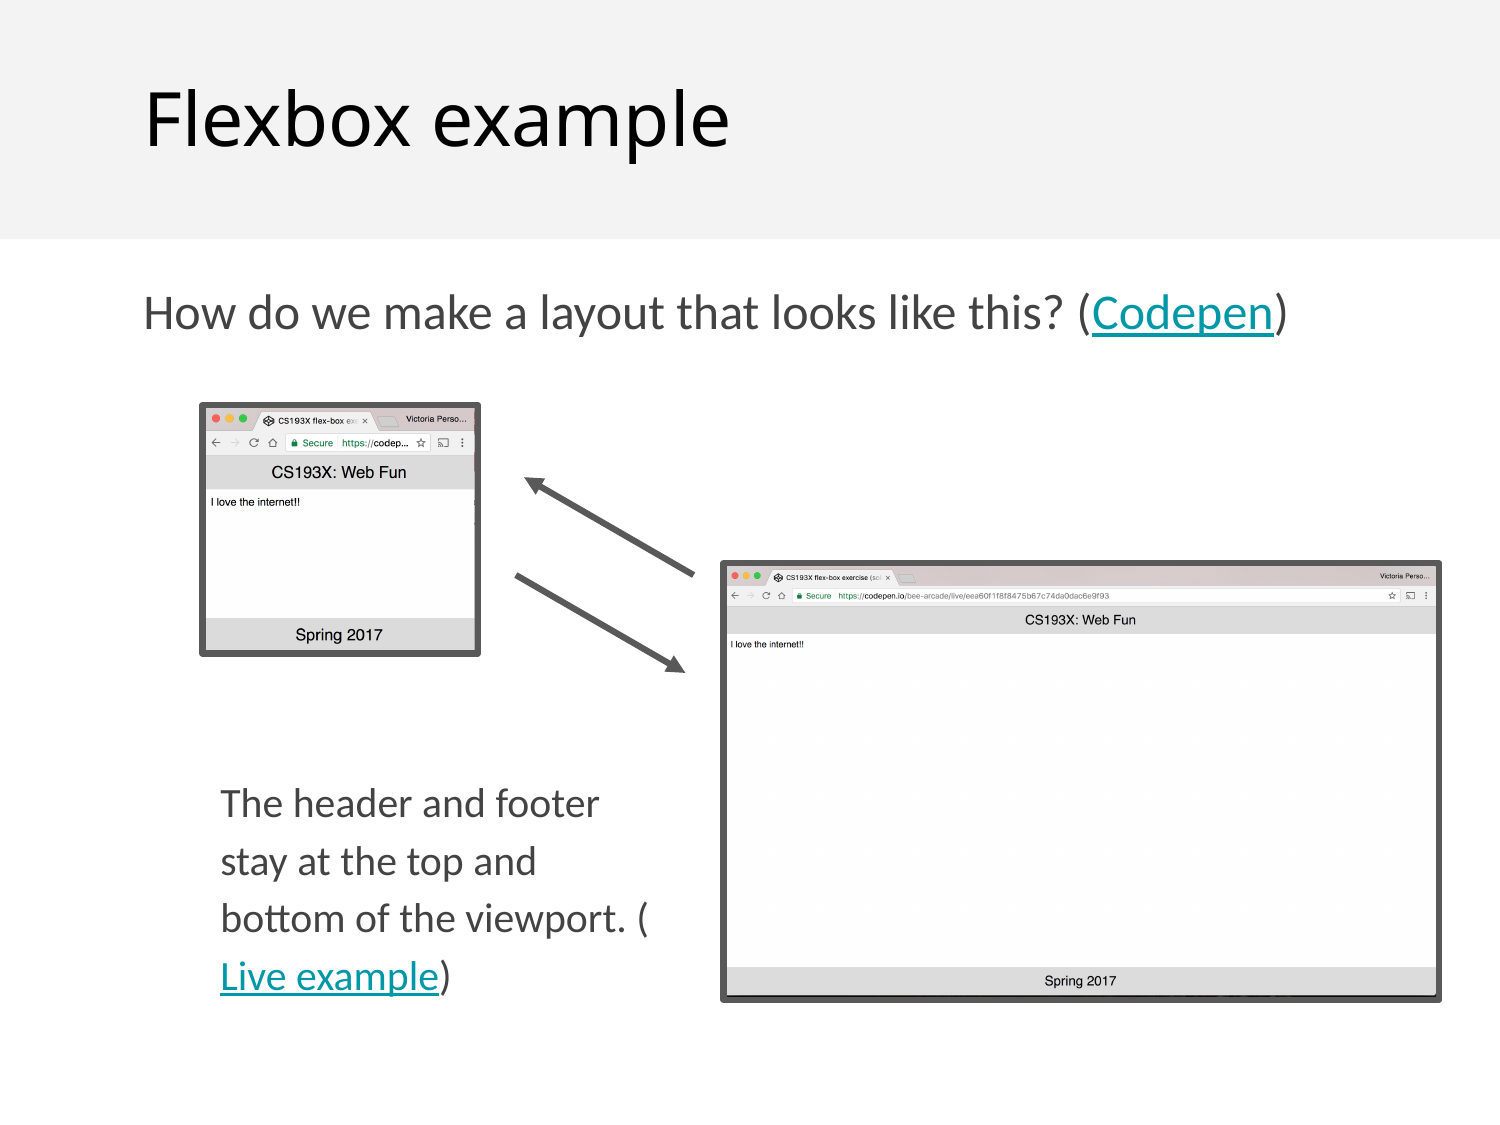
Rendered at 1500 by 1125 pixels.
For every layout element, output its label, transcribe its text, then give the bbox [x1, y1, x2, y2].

picture [726, 566, 1436, 997]
picture [205, 408, 475, 651]
title Flexbox example [128, 56, 1372, 183]
list The header and footer stay at the top and bottom of the viewport. (Live example) [205, 753, 673, 1022]
list How do we make a layout that looks like this? (Codepen) [128, 255, 1390, 371]
